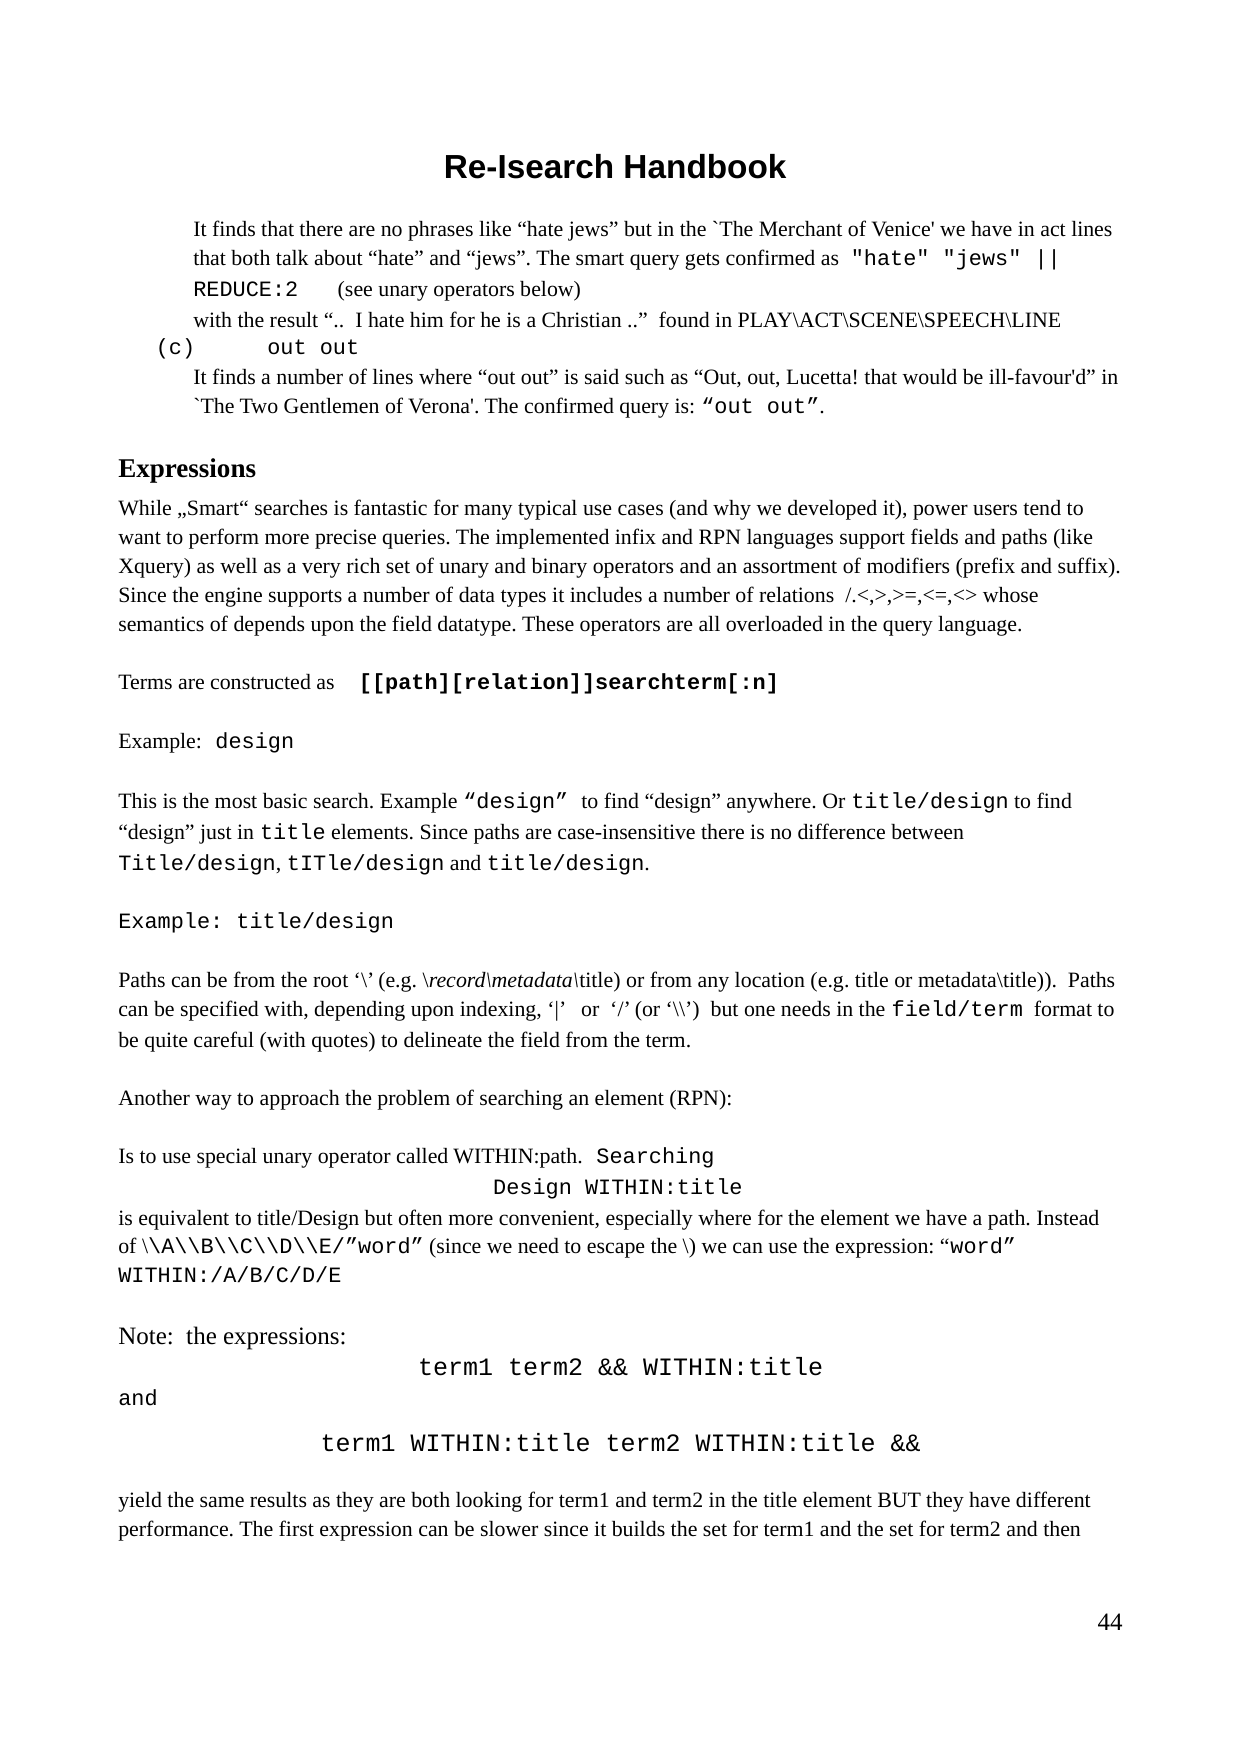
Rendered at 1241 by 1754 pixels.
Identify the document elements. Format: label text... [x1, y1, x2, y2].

text Example: design [118, 728, 1122, 756]
subtitle Expressions [118, 452, 1122, 483]
text is equivalent to title/Design but often more convenient, especially where for the element we have a path. Instead of \\A\\B\\C\\D\\E/”word” (since we need to escape the \) we can use the expression: “word” WITHIN:/A/B/C/D/E [118, 1204, 1122, 1289]
text Terms are constructed as [[path][relation]]searchterm[:n] [118, 669, 1122, 696]
text and [118, 1387, 1122, 1411]
list It finds that there are no phrases like “hate jews” but in the `The Merchant of Venice' we have in act lines that both talk about “hate” and “jews”. The smart query gets confirmed as "hate" "jews" || REDUCE:2 (see unary operators below) [156, 216, 1122, 303]
list It finds a number of lines where “out out” is said such as “Out, out, Lucetta! that would be ill-favour'd” in `The Two Gentlemen of Verona'. The confirmed query is: “out out”. [156, 364, 1122, 420]
text Is to use special unary operator called WITHIN:path. Searching [118, 1143, 1122, 1170]
text yield the same results as they are both looking for term1 and term2 in the title element BUT they have different performance. The first expression can be slower since it builds the set for term1 and the set for term2 and then [118, 1487, 1122, 1541]
text term1 WITHIN:title term2 WITHIN:title && [118, 1430, 1122, 1458]
text Design WITHIN:title [118, 1174, 1122, 1201]
list out out [156, 336, 1122, 361]
text Another way to approach the problem of searching an element (RPN): [118, 1085, 1122, 1110]
text Example: title/design [118, 910, 1122, 934]
text term1 term2 && WITHIN:title [118, 1354, 1122, 1382]
list with the result “.. I hate him for he is a Christian ..” found in PLAY\ACT\SCENE\SPEECH\LINE [156, 307, 1122, 332]
text This is the most basic search. Example “design” to find “design” anywhere. Or title/design to find “design” just in title elements. Since paths are case-insensitive there is no difference between Title/design, tITle/design and title/design. [118, 788, 1122, 877]
text Note: the expressions: [118, 1321, 1122, 1350]
text While „Smart“ searches is fantastic for many typical use cases (and why we developed it), power users tend to want to perform more precise queries. The implemented infix and RPN languages support fields and paths (like Xquery) as well as a very rich set of unary and binary operators and an assortment of modifiers (prefix and suffix). Since the engine supports a number of data types it includes a number of relations /.<,>,>=,<=,<> whose semantics of depends upon the field datatype. These operators are all overloaded in the query language. [118, 495, 1122, 636]
text Paths can be from the root ‘\’ (e.g. \record\metadata\title) or from any location (e.g. title or metadata\title)). Paths can be specified with, depending upon indexing, ‘|’ or ‘/’ (or ‘\\’) but one needs in the field/term format to be quite careful (with quotes) to delineate the field from the term. [118, 967, 1122, 1052]
